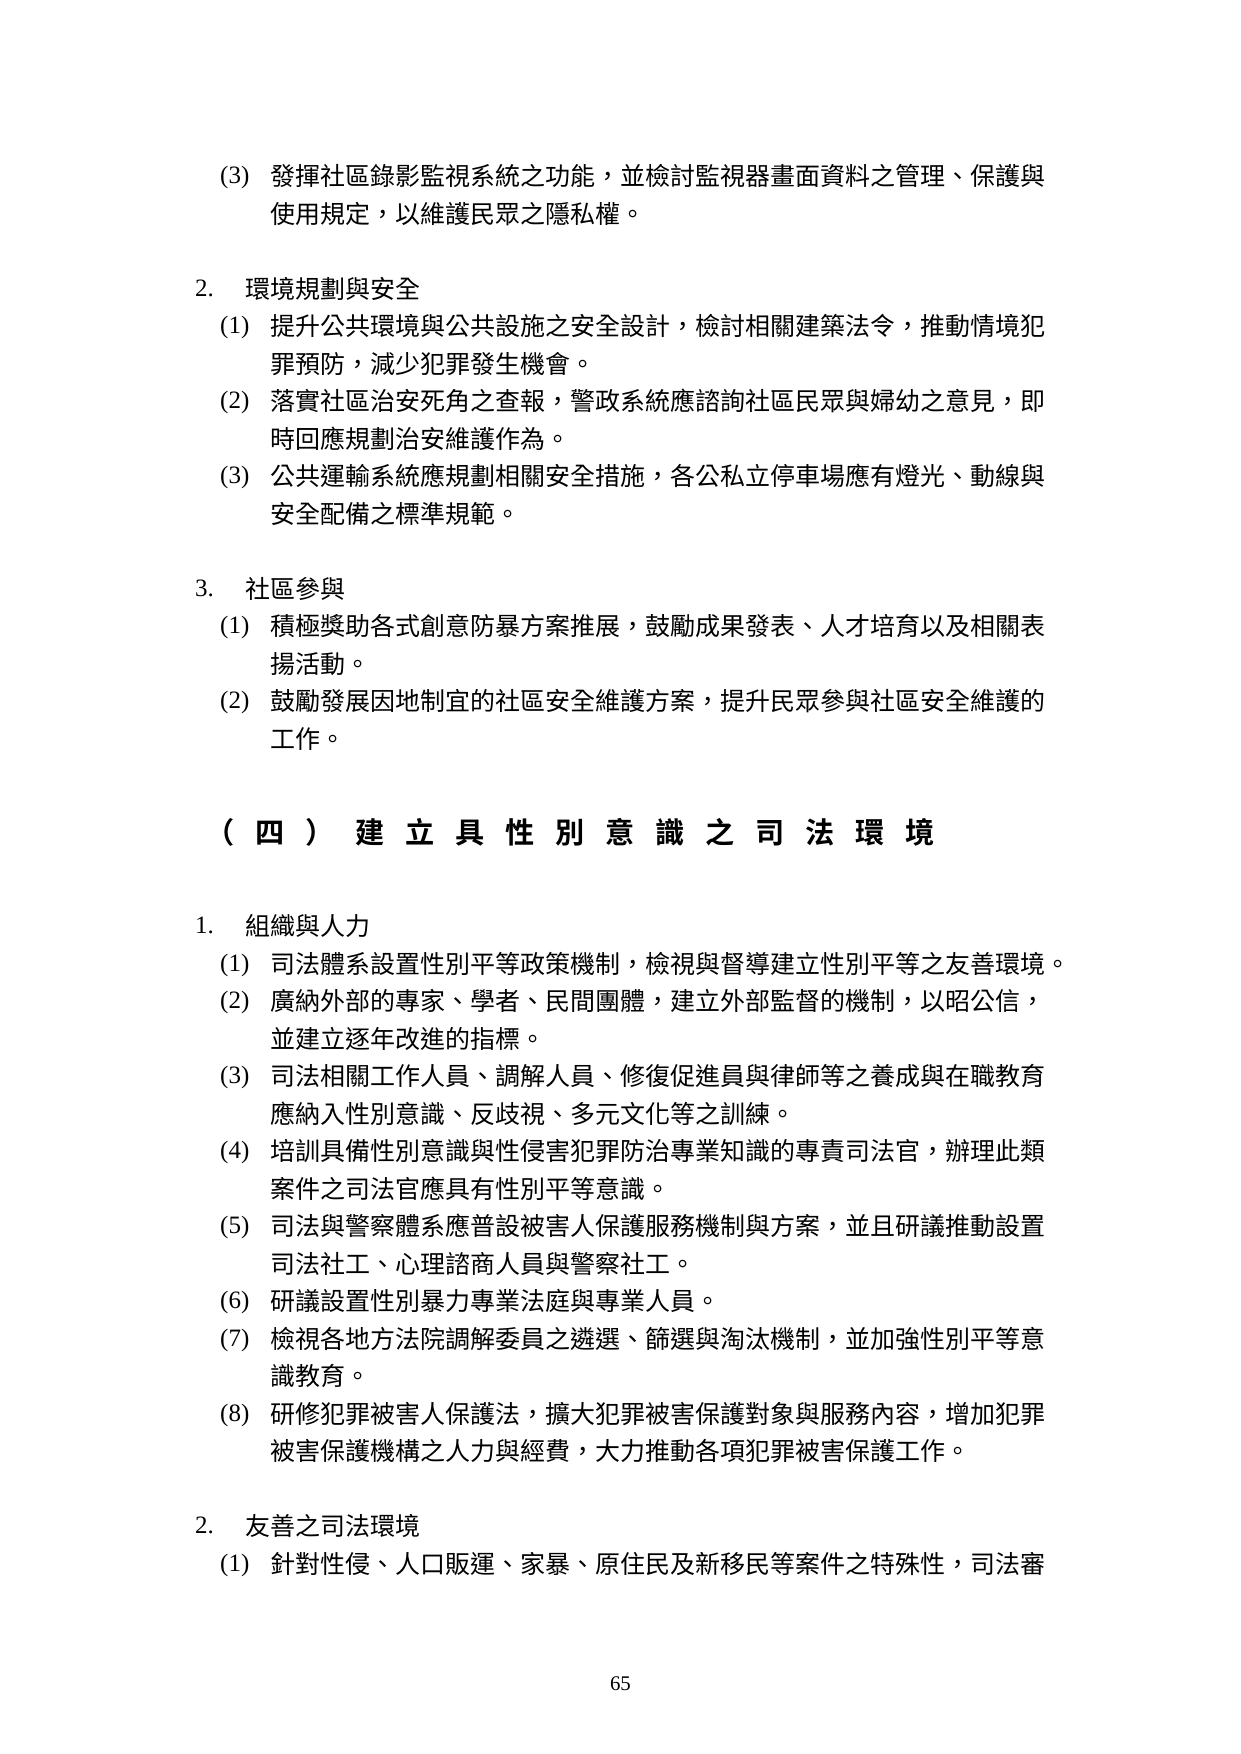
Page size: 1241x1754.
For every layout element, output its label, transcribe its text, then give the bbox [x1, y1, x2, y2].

list 友善之司法環境 [195, 1500, 1045, 1537]
list 司法體系設置性別平等政策機制，檢視與督導建立性別平等之友善環境。 [214, 937, 1045, 975]
text （四）建立具性別意識之司法環境 [195, 787, 1045, 862]
list 研議設置性別暴力專業法庭與專業人員。 [214, 1275, 1045, 1312]
list 積極獎助各式創意防暴方案推展，鼓勵成果發表、人才培育以及相關表揚活動。 [214, 600, 1045, 675]
list 發揮社區錄影監視系統之功能，並檢討監視器畫面資料之管理、保護與使用規定，以維護民眾之隱私權。 [214, 150, 1045, 225]
list 落實社區治安死角之查報，警政系統應諮詢社區民眾與婦幼之意見，即時回應規劃治安維護作為。 [214, 375, 1045, 450]
list 公共運輸系統應規劃相關安全措施，各公私立停車場應有燈光、動線與安全配備之標準規範。 [214, 450, 1045, 525]
list 針對性侵、人口販運、家暴、原住民及新移民等案件之特殊性，司法審 [214, 1537, 1045, 1575]
list 培訓具備性別意識與性侵害犯罪防治專業知識的專責司法官，辦理此類案件之司法官應具有性別平等意識。 [214, 1125, 1045, 1200]
list 鼓勵發展因地制宜的社區安全維護方案，提升民眾參與社區安全維護的工作。 [214, 675, 1045, 750]
list 司法與警察體系應普設被害人保護服務機制與方案，並且研議推動設置司法社工、心理諮商人員與警察社工。 [214, 1200, 1045, 1275]
list 檢視各地方法院調解委員之遴選、篩選與淘汰機制，並加強性別平等意識教育。 [214, 1312, 1045, 1387]
list 環境規劃與安全 [195, 262, 1045, 300]
list 研修犯罪被害人保護法，擴大犯罪被害保護對象與服務內容，增加犯罪被害保護機構之人力與經費，大力推動各項犯罪被害保護工作。 [214, 1387, 1045, 1462]
list 社區參與 [195, 562, 1045, 600]
list 司法相關工作人員、調解人員、修復促進員與律師等之養成與在職教育應納入性別意識、反歧視、多元文化等之訓練。 [214, 1050, 1045, 1125]
list 廣納外部的專家、學者、民間團體，建立外部監督的機制，以昭公信，並建立逐年改進的指標。 [214, 975, 1045, 1050]
list 提升公共環境與公共設施之安全設計，檢討相關建築法令，推動情境犯罪預防，減少犯罪發生機會。 [214, 300, 1045, 375]
list 組織與人力 [195, 900, 1045, 937]
